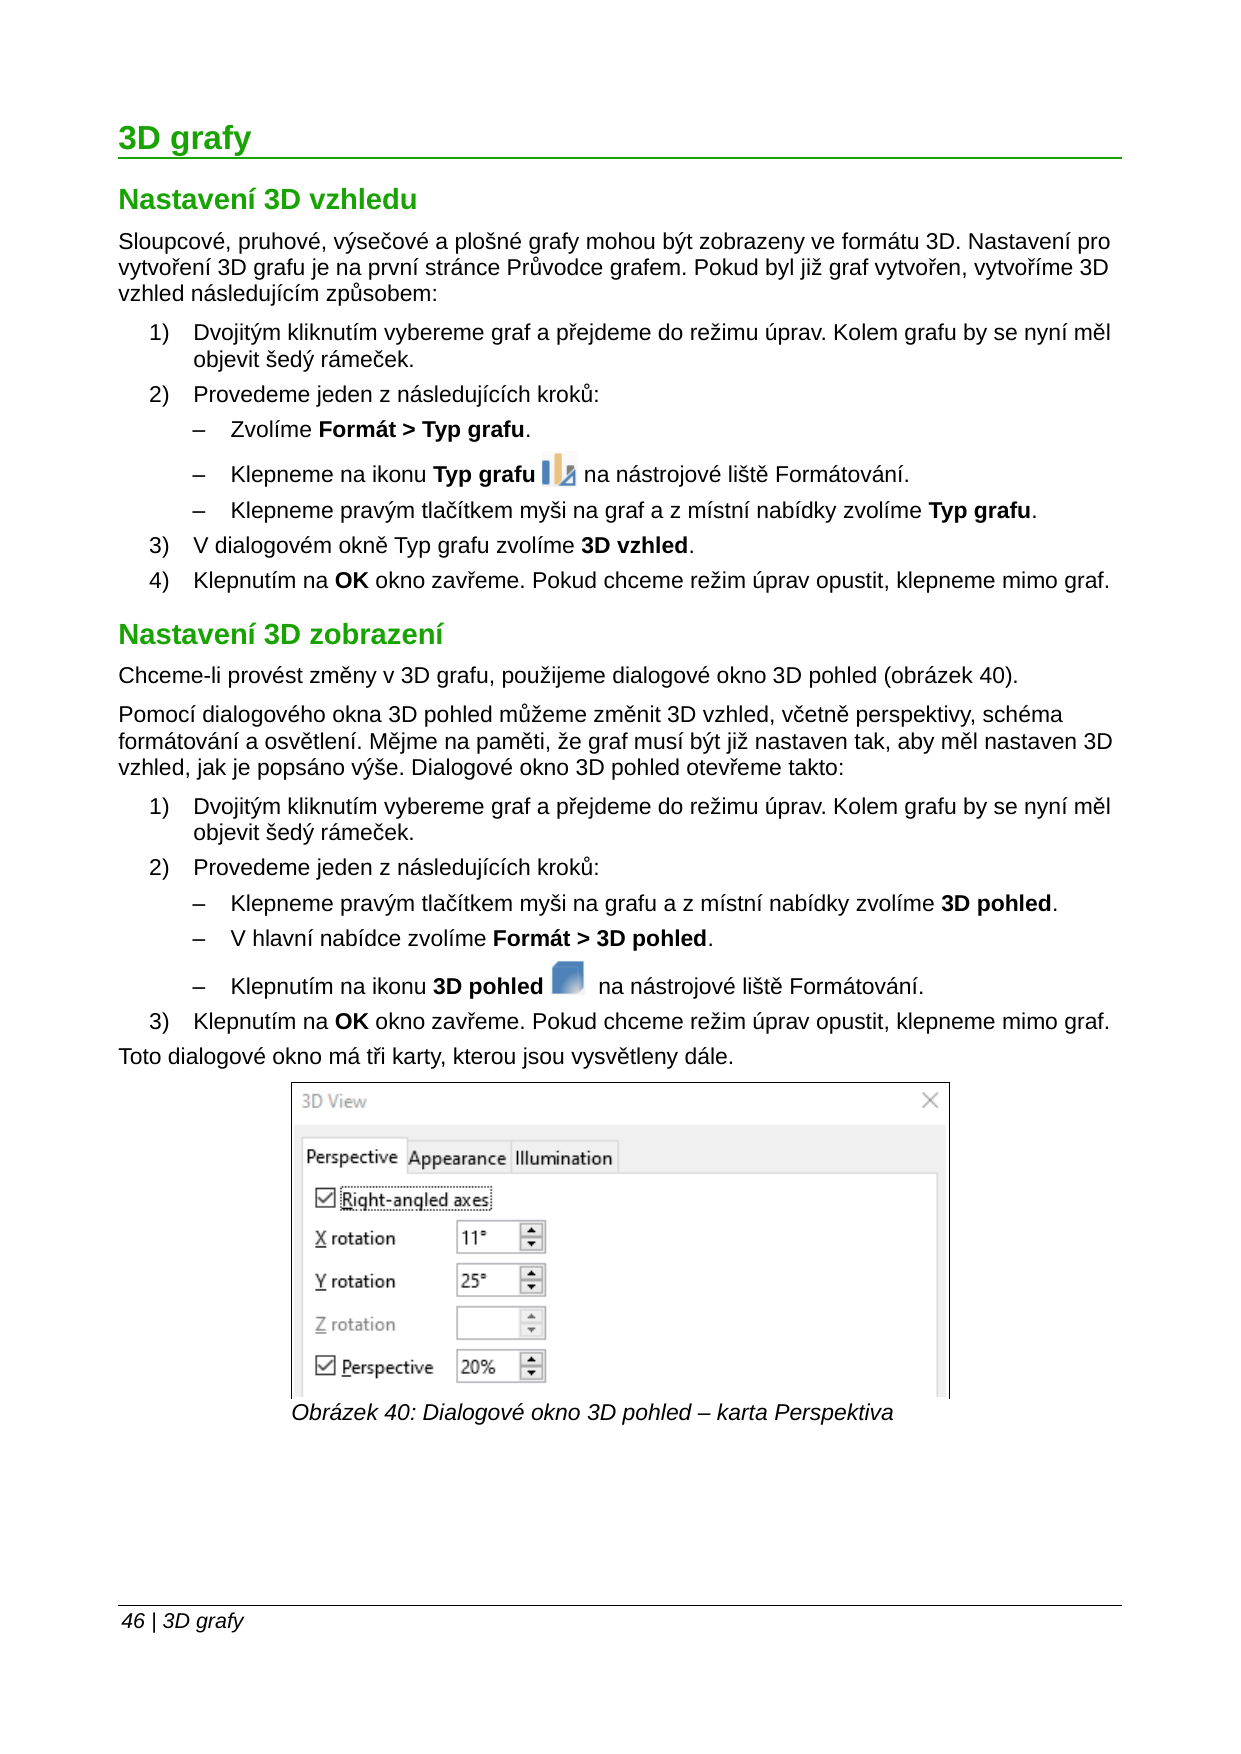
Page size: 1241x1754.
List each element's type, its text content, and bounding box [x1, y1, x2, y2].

picture [550, 960, 586, 995]
list V hlavní nabídce zvolíme Formát > 3D pohled. [192, 925, 1122, 951]
text Chceme-li provést změny v 3D grafu, použijeme dialogové okno 3D pohled (obrázek 40). [118, 662, 1122, 689]
list Klepnutím na OK okno zavřeme. Pokud chceme režim úprav opustit, klepneme mimo graf. [169, 1008, 1122, 1034]
text Pomocí dialogového okna 3D pohled můžeme změnit 3D vzhled, včetně perspektivy, schéma formátování a osvětlení. Mějme na paměti, že graf musí být již nastaven tak, aby měl nastaven 3D vzhled, jak je popsáno výše. Dialogové okno 3D pohled otevřeme takto: [118, 701, 1122, 780]
list Dvojitým kliknutím vybereme graf a přejdeme do režimu úprav. Kolem grafu by se nyní měl objevit šedý rámeček. [169, 319, 1122, 372]
list Provedeme jeden z následujících kroků: [169, 381, 1122, 407]
list Zvolíme Formát > Typ grafu. [192, 416, 1122, 442]
subtitle Nastavení 3D zobrazení [118, 617, 1122, 651]
list Provedeme jeden z následujících kroků: [169, 854, 1122, 881]
list Klepneme pravým tlačítkem myši na graf a z místní nabídky zvolíme Typ grafu. [192, 497, 1122, 523]
list Dvojitým kliknutím vybereme graf a přejdeme do režimu úprav. Kolem grafu by se nyní měl objevit šedý rámeček. [169, 793, 1122, 846]
text Obrázek 40: Dialogové okno 3D pohled – karta Perspektiva [291, 1397, 949, 1426]
list Sloupcové, pruhové, výsečové a plošné grafy mohou být zobrazeny ve formátu 3D. Nastavení pro vytvoření 3D grafu je na první stránce Průvodce grafem. Pokud byl již graf vytvořen, vytvoříme 3D vzhled následujícím způsobem: [118, 228, 1122, 307]
subtitle 3D grafy [118, 118, 1122, 157]
list Klepnutím na OK okno zavřeme. Pokud chceme režim úprav opustit, klepneme mimo graf. [169, 567, 1122, 593]
picture [542, 451, 578, 487]
subtitle Nastavení 3D vzhledu [118, 182, 1122, 216]
list V dialogovém okně Typ grafu zvolíme 3D vzhled. [169, 532, 1122, 558]
picture [294, 1085, 946, 1397]
list Klepnutím na ikonu 3D pohled na nástrojové liště Formátování. [192, 960, 1122, 999]
list Toto dialogové okno má tři karty, kterou jsou vysvětleny dále. [118, 1043, 1122, 1069]
list Klepneme pravým tlačítkem myši na grafu a z místní nabídky zvolíme 3D pohled. [192, 889, 1122, 916]
list Klepneme na ikonu Typ grafu na nástrojové liště Formátování. [192, 451, 1122, 488]
